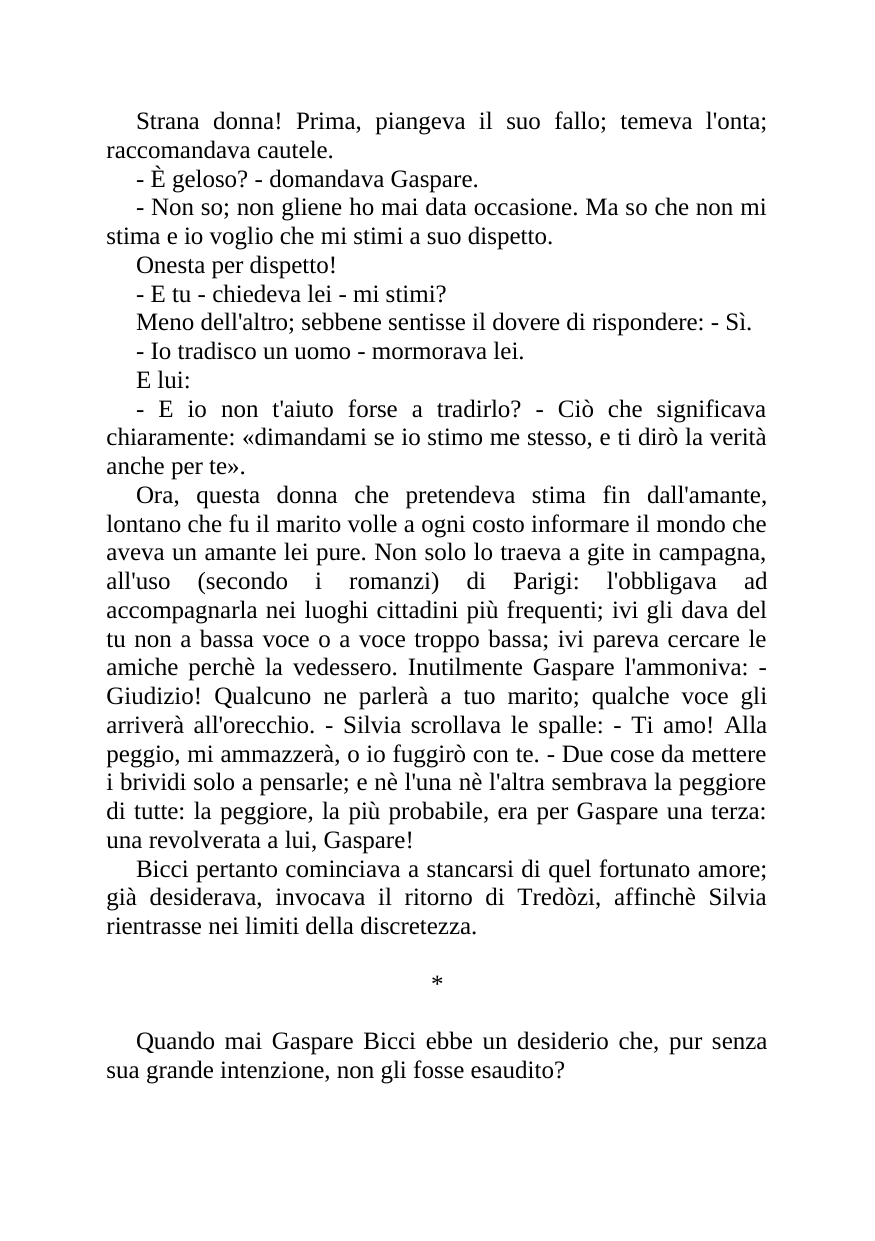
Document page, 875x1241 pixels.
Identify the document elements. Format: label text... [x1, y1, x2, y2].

text - E tu - chiedeva lei - mi stimi? [106, 279, 768, 307]
text Bicci pertanto cominciava a stancarsi di quel fortunato amore; già desiderava, invocava il ritorno di Tredòzi, affinchè Silvia rientrasse nei limiti della discretezza. [106, 854, 768, 940]
text Meno dell'altro; sebbene sentisse il dovere di rispondere: - Sì. [106, 307, 768, 336]
text - È geloso? - domandava Gaspare. [106, 164, 768, 192]
text E lui: [106, 365, 768, 394]
text Strana donna! Prima, piangeva il suo fallo; temeva l'onta; raccomandava cautele. [106, 106, 768, 164]
text - Io tradisco un uomo - mormorava lei. [106, 336, 768, 365]
text * [106, 969, 768, 997]
text - E io non t'aiuto forse a tradirlo? - Ciò che significava chiaramente: «dimandami se io stimo me stesso, e ti dirò la verità anche per te». [106, 394, 768, 480]
text Onesta per dispetto! [106, 250, 768, 279]
text - Non so; non gliene ho mai data occasione. Ma so che non mi stima e io voglio che mi stimi a suo dispetto. [106, 192, 768, 250]
text Quando mai Gaspare Bicci ebbe un desiderio che, pur senza sua grande intenzione, non gli fosse esaudito? [106, 1026, 768, 1084]
text Ora, questa donna che pretendeva stima fin dall'amante, lontano che fu il marito volle a ogni costo informare il mondo che aveva un amante lei pure. Non solo lo traeva a gite in campagna, all'uso (secondo i romanzi) di Parigi: l'obbligava ad accompagnarla nei luoghi cittadini più frequenti; ivi gli dava del tu non a bassa voce o a voce troppo bassa; ivi pareva cercare le amiche perchè la vedessero. Inutilmente Gaspare l'ammoniva: - Giudizio! Qualcuno ne parlerà a tuo marito; qualche voce gli arriverà all'orecchio. - Silvia scrollava le spalle: - Ti amo! Alla peggio, mi ammazzerà, o io fuggirò con te. - Due cose da mettere i brividi solo a pensarle; e nè l'una nè l'altra sembrava la peggiore di tutte: la peggiore, la più probabile, era per Gaspare una terza: una revolverata a lui, Gaspare! [106, 480, 768, 854]
